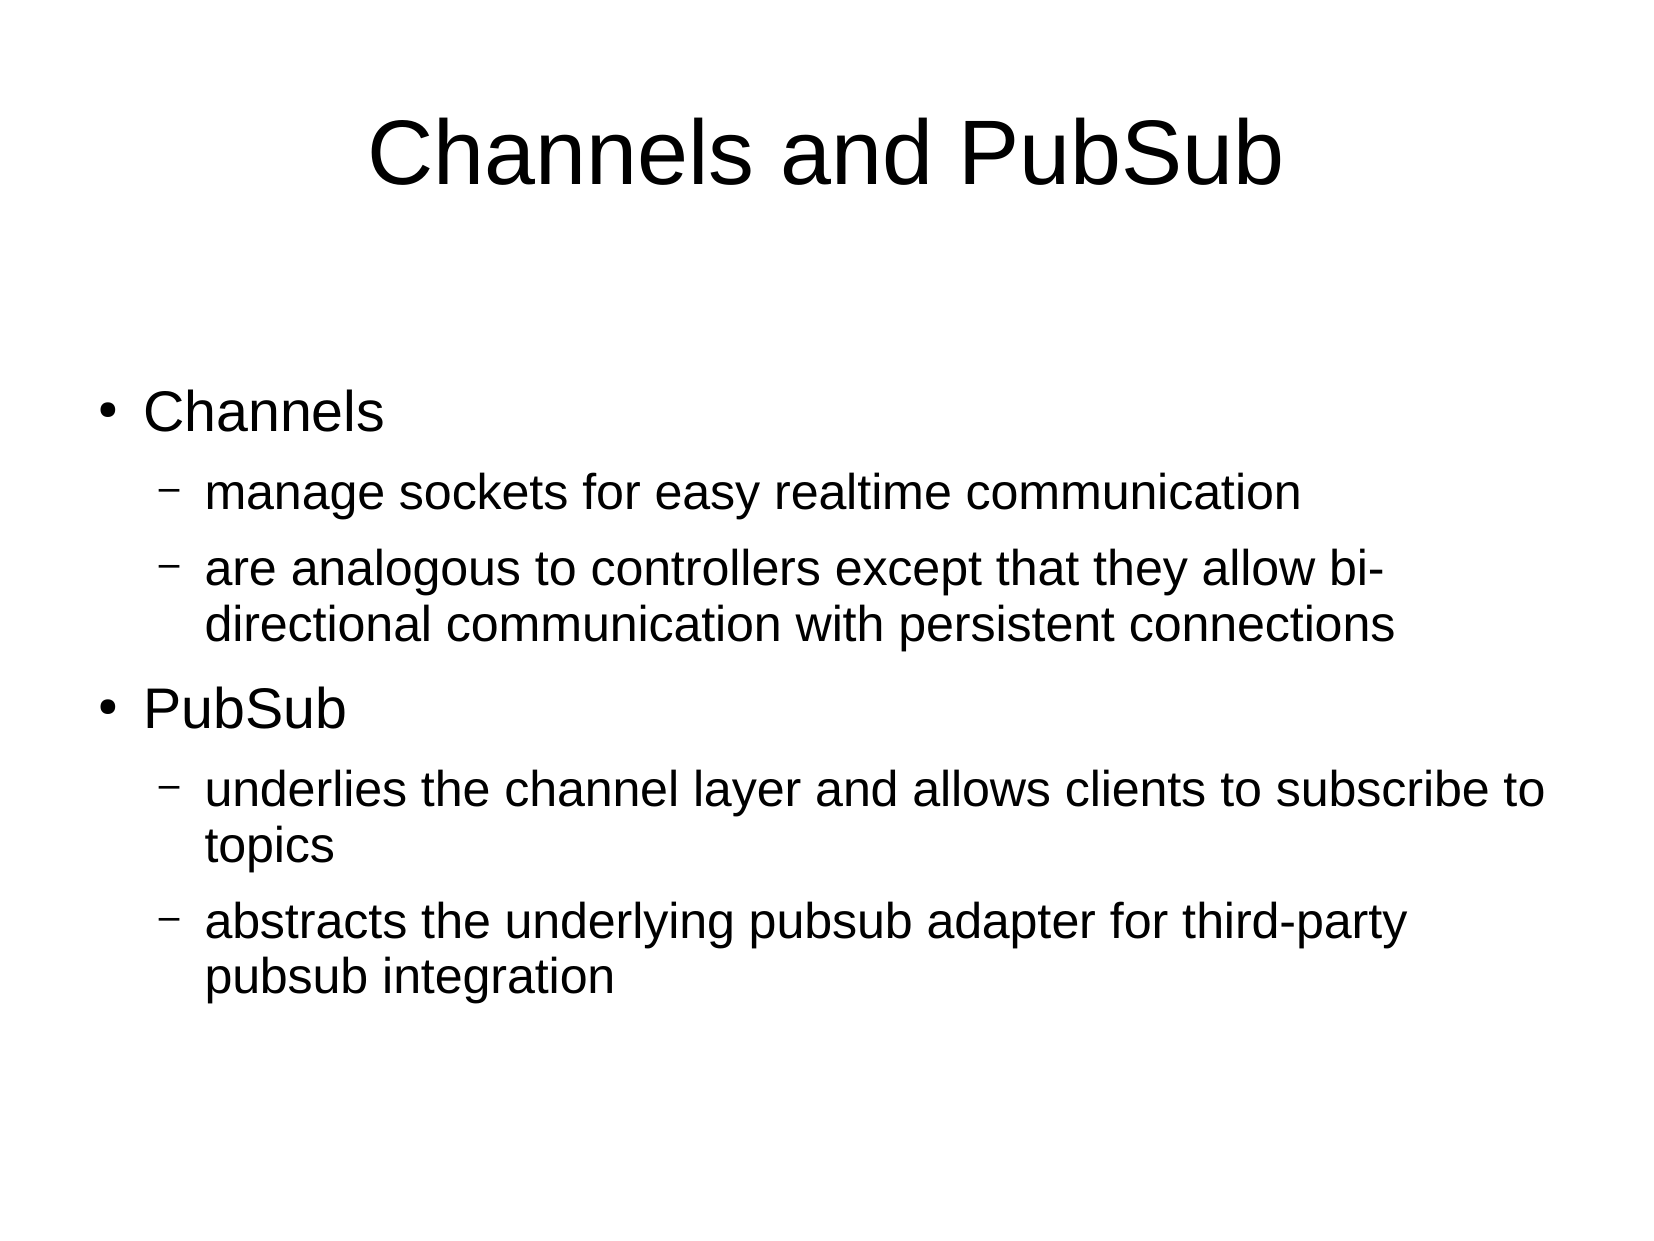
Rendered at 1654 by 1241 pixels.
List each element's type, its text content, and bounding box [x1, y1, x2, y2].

list Channels manage sockets for easy realtime communication are analogous to controllers except that they allow bi-directional communication with persistent connections PubSub underlies the channel layer and allows clients to subscribe to topics abstracts the underlying pubsub adapter for third-party pubsub integration [82, 290, 1571, 1010]
title Channels and PubSub [82, 49, 1571, 257]
